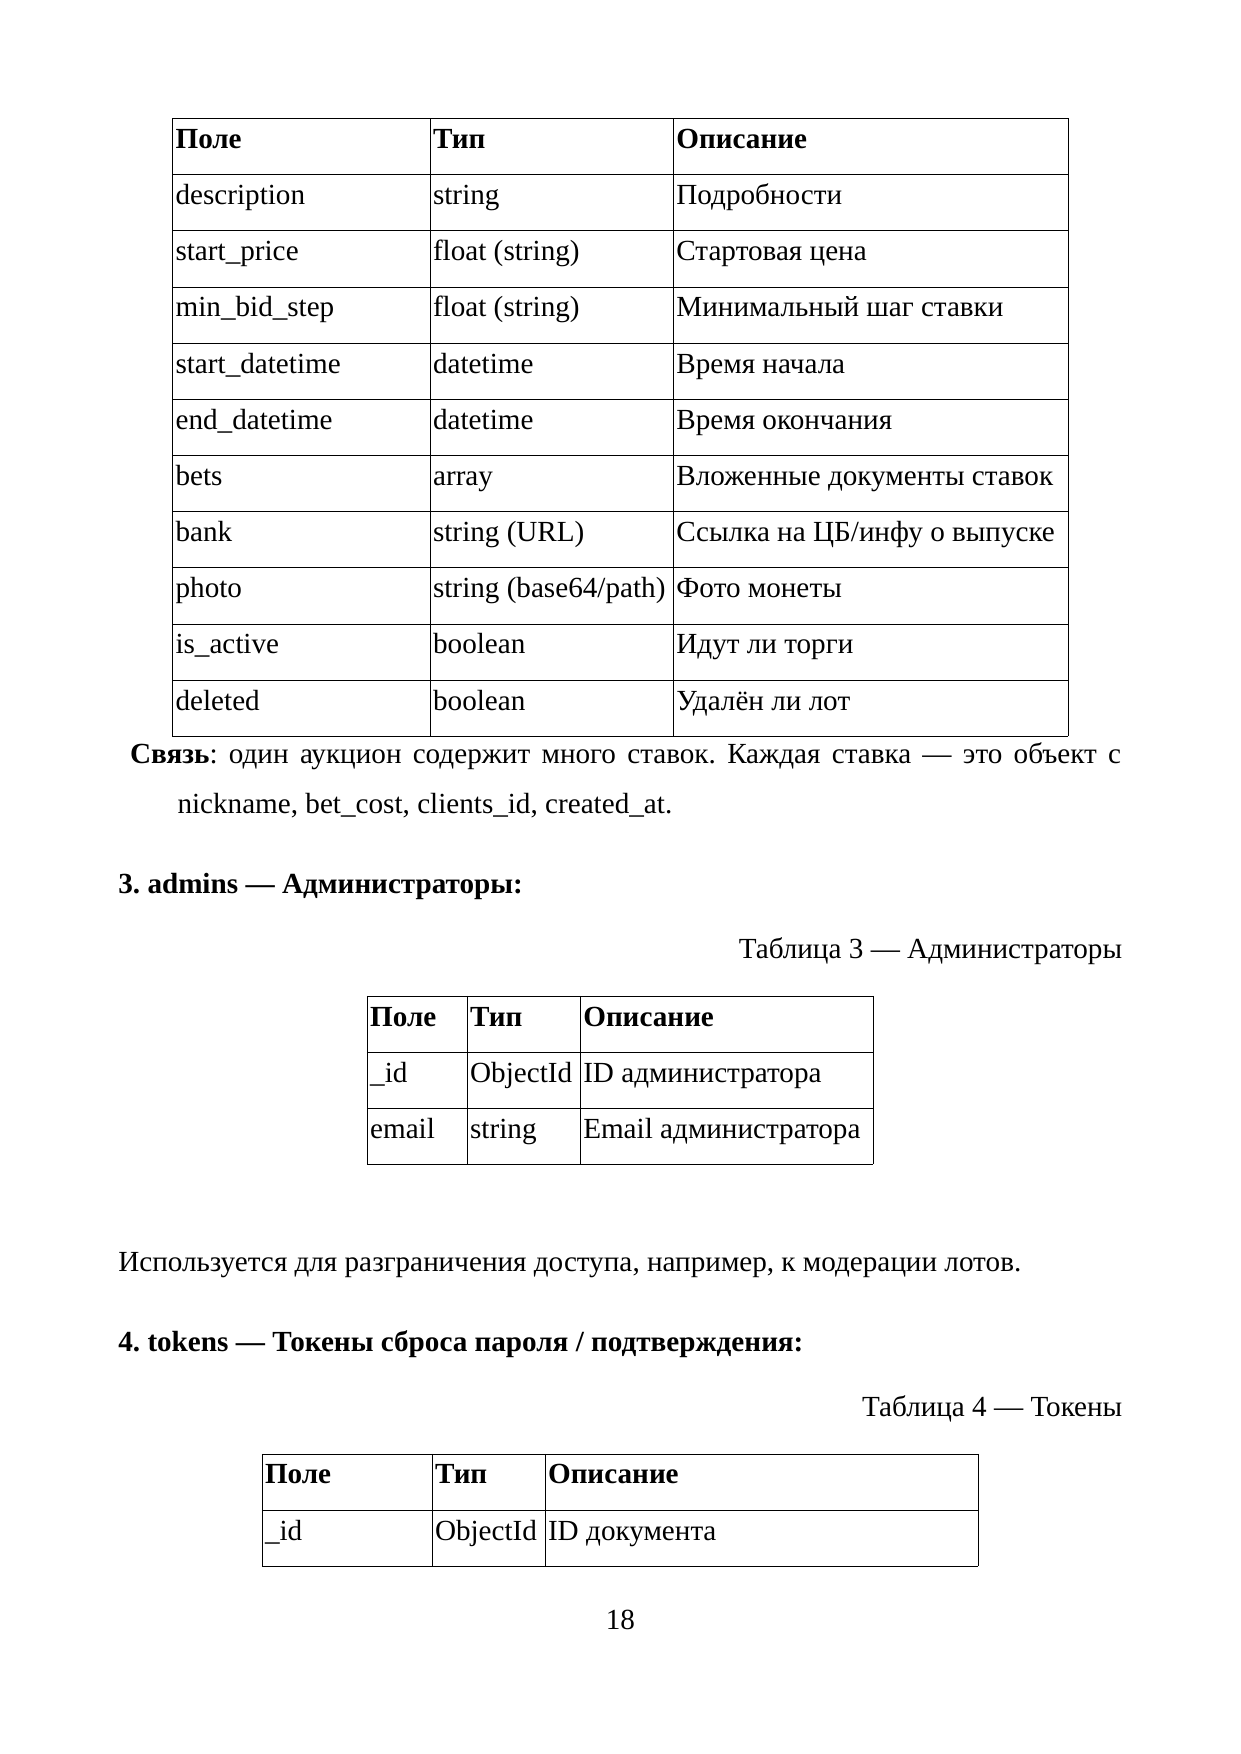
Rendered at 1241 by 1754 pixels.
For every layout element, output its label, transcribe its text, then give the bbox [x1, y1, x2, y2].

table_cell ObjectId [468, 1053, 580, 1108]
text Используется для разграничения доступа, например, к модерации лотов. [118, 1244, 1063, 1278]
text 4. tokens — Токены сброса пароля / подтверждения: [118, 1324, 1122, 1357]
table_header Поле [368, 997, 467, 1052]
table_cell Удалён ли лот [674, 681, 1068, 736]
table_header Описание [674, 119, 1068, 174]
table_cell Идут ли торги [674, 625, 1068, 679]
table_cell photo [173, 568, 430, 623]
table_cell Подробности [674, 175, 1068, 230]
table_cell Фото монеты [674, 568, 1068, 623]
table_header Тип [433, 1455, 545, 1510]
table_cell float (string) [431, 231, 673, 287]
table_header Поле [263, 1455, 432, 1510]
table_cell boolean [431, 625, 673, 679]
table_cell Email администратора [581, 1109, 873, 1164]
text Таблица 3 — Администраторы [118, 931, 1122, 964]
table_cell bets [173, 456, 430, 511]
table_cell datetime [431, 400, 673, 455]
table_cell start_datetime [173, 344, 430, 399]
text Связь: один аукцион содержит много ставок. Каждая ставка — это объект с nickname, bet_cost, clients_id, created_at. [130, 736, 1122, 820]
table_cell _id [263, 1511, 432, 1566]
table_header Тип [468, 997, 580, 1052]
text 3. admins — Администраторы: [118, 866, 1122, 899]
table_header Описание [581, 997, 873, 1052]
table_cell Ссылка на ЦБ/инфу о выпуске [674, 512, 1068, 567]
table_cell Время окончания [674, 400, 1068, 455]
table_cell is_active [173, 625, 430, 679]
table_cell ObjectId [433, 1511, 545, 1566]
table_header Тип [431, 119, 673, 174]
table_cell float (string) [431, 288, 673, 343]
table_header Поле [173, 119, 430, 174]
table_cell datetime [431, 344, 673, 399]
table_cell bank [173, 512, 430, 567]
text Таблица 4 — Токены [118, 1389, 1122, 1422]
table_cell Время начала [674, 344, 1068, 399]
table_cell string [468, 1109, 580, 1164]
table_cell start_price [173, 231, 430, 287]
table_cell end_datetime [173, 400, 430, 455]
table_cell ID администратора [581, 1053, 873, 1108]
table_cell boolean [431, 681, 673, 736]
table_cell ID документа [546, 1511, 978, 1566]
table_cell string (base64/path) [431, 568, 673, 623]
table_cell deleted [173, 681, 430, 736]
table_cell string (URL) [431, 512, 673, 567]
table_cell Минимальный шаг ставки [674, 288, 1068, 343]
table_cell Вложенные документы ставок [674, 456, 1068, 511]
table_cell min_bid_step [173, 288, 430, 343]
table_cell email [368, 1109, 467, 1164]
table_header Описание [546, 1455, 978, 1510]
table_cell array [431, 456, 673, 511]
table_cell Стартовая цена [674, 231, 1068, 287]
table_cell description [173, 175, 430, 230]
table_cell _id [368, 1053, 467, 1108]
table_cell string [431, 175, 673, 230]
